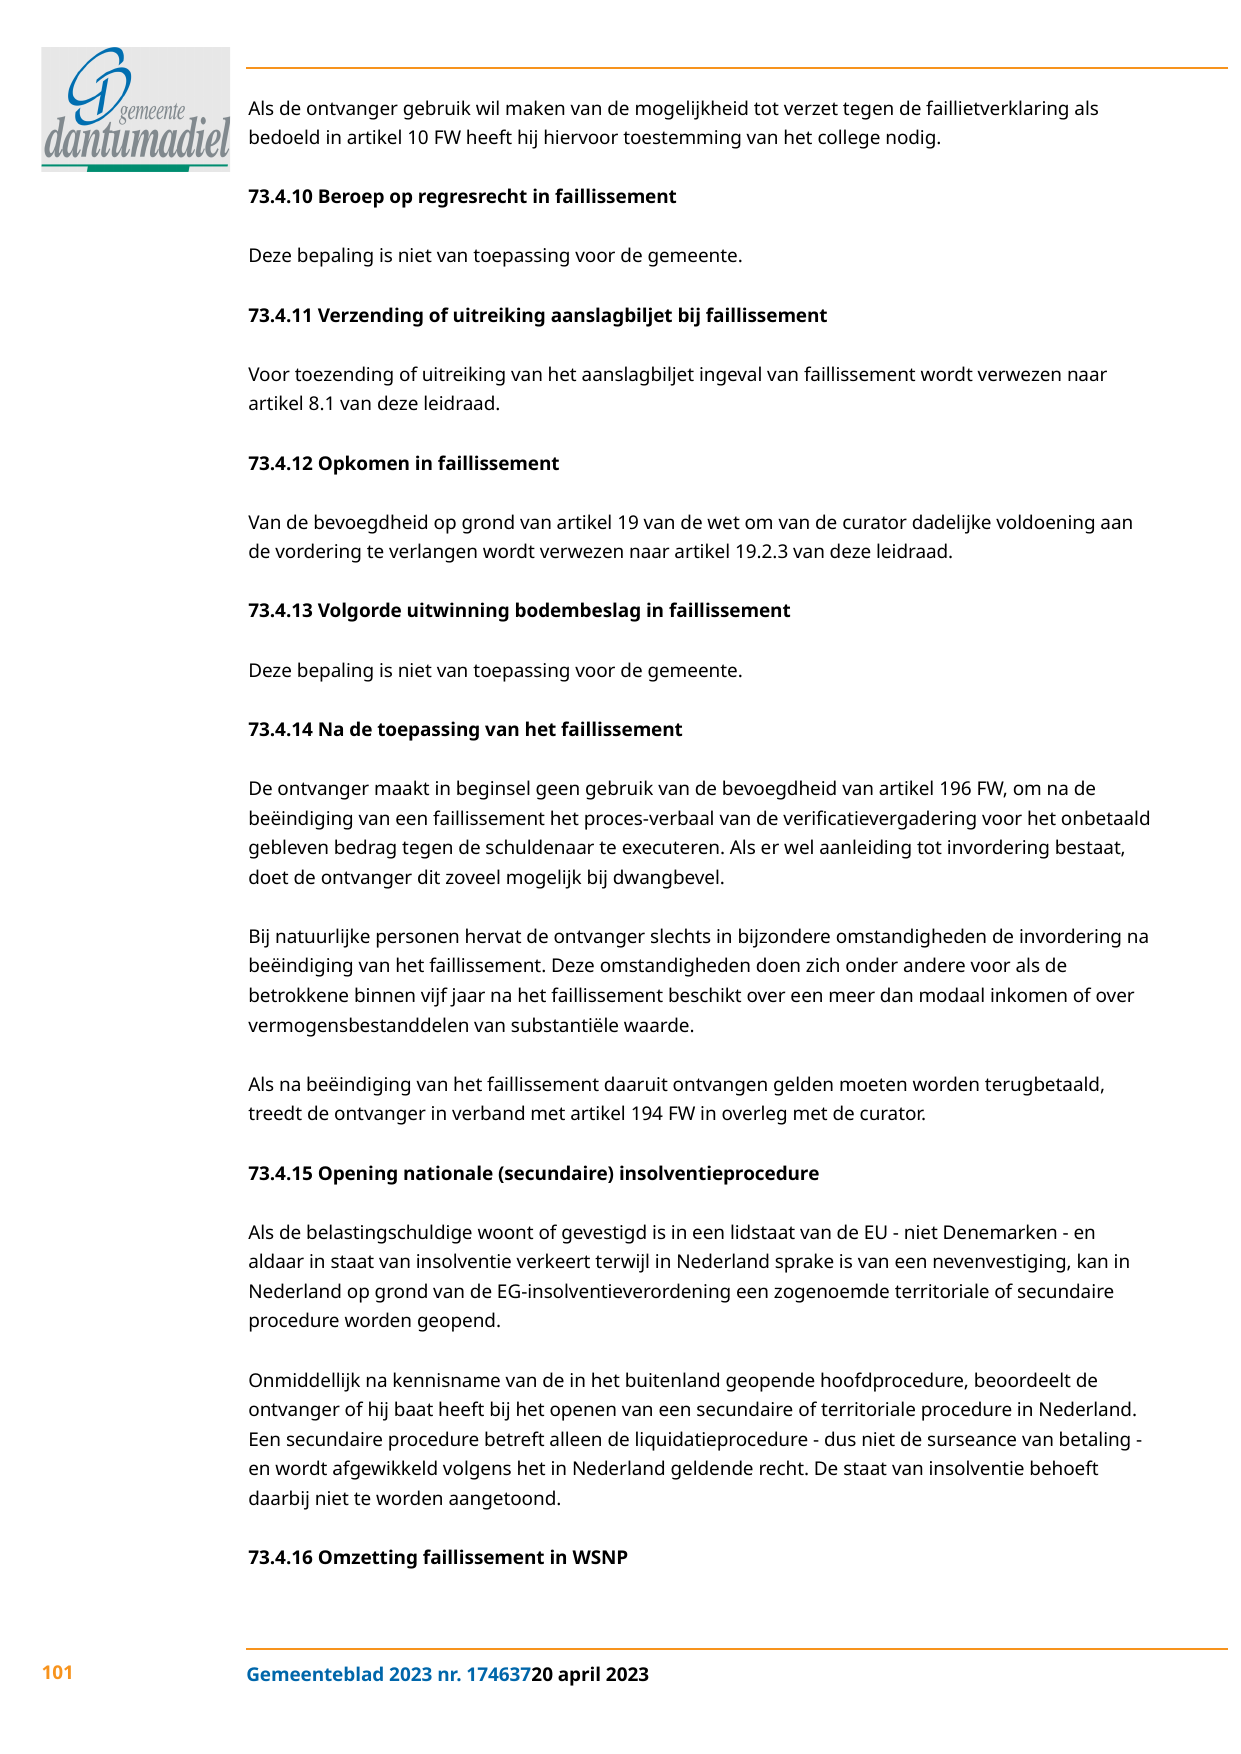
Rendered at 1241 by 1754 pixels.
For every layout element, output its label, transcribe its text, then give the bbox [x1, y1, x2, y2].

text Van de bevoegdheid op grond van artikel 19 van de wet om van de curator dadelijke voldoening aan de vordering te verlangen wordt verwezen naar artikel 19.2.3 van deze leidraad. [248, 509, 1152, 564]
text Als na beëindiging van het faillissement daaruit ontvangen gelden moeten worden terugbetaald, treedt de ontvanger in verband met artikel 194 FW in overleg met de curator. [248, 1071, 1152, 1126]
text 73.4.11 Verzending of uitreiking aanslagbiljet bij faillissement [248, 302, 1152, 328]
text Onmiddellijk na kennisname van de in het buitenland geopende hoofdprocedure, beoordeelt de ontvanger of hij baat heeft bij het openen van een secundaire of territoriale procedure in Nederland. [248, 1367, 1152, 1422]
text Deze bepaling is niet van toepassing voor de gemeente. [248, 657, 1152, 683]
text 73.4.13 Volgorde uitwinning bodembeslag in faillissement [248, 598, 1152, 623]
picture [41, 47, 231, 172]
text De ontvanger maakt in beginsel geen gebruik van de bevoegdheid van artikel 196 FW, om na de beëindiging van een faillissement het proces-verbaal van de verificatievergadering voor het onbetaald gebleven bedrag tegen de schuldenaar te executeren. Als er wel aanleiding tot invordering bestaat, doet de ontvanger dit zoveel mogelijk bij dwangbevel. [248, 775, 1152, 890]
text 73.4.16 Omzetting faillissement in WSNP [248, 1544, 1152, 1570]
text 73.4.14 Na de toepassing van het faillissement [248, 716, 1152, 742]
text Voor toezending of uitreiking van het aanslagbiljet ingeval van faillissement wordt verwezen naar artikel 8.1 van deze leidraad. [248, 361, 1152, 416]
text Als de ontvanger gebruik wil maken van de mogelijkheid tot verzet tegen de faillietverklaring als bedoeld in artikel 10 FW heeft hij hiervoor toestemming van het college nodig. [248, 95, 1152, 150]
text 73.4.12 Opkomen in faillissement [248, 450, 1152, 476]
text Een secundaire procedure betreft alleen de liquidatieprocedure - dus niet de surseance van betaling - en wordt afgewikkeld volgens het in Nederland geldende recht. De staat van insolventie behoeft daarbij niet te worden aangetoond. [248, 1426, 1152, 1511]
text Als de belastingschuldige woont of gevestigd is in een lidstaat van de EU - niet Denemarken - en aldaar in staat van insolventie verkeert terwijl in Nederland sprake is van een nevenvestiging, kan in Nederland op grond van de EG-insolventieverordening een zogenoemde territoriale of secundaire procedure worden geopend. [248, 1219, 1152, 1333]
text 73.4.15 Opening nationale (secundaire) insolventieprocedure [248, 1160, 1152, 1186]
text Deze bepaling is niet van toepassing voor de gemeente. [248, 243, 1152, 268]
text 73.4.10 Beroep op regresrecht in faillissement [248, 183, 1152, 209]
text Bij natuurlijke personen hervat de ontvanger slechts in bijzondere omstandigheden de invordering na beëindiging van het faillissement. Deze omstandigheden doen zich onder andere voor als de betrokkene binnen vijf jaar na het faillissement beschikt over een meer dan modaal inkomen of over vermogensbestanddelen van substantiële waarde. [248, 923, 1152, 1038]
